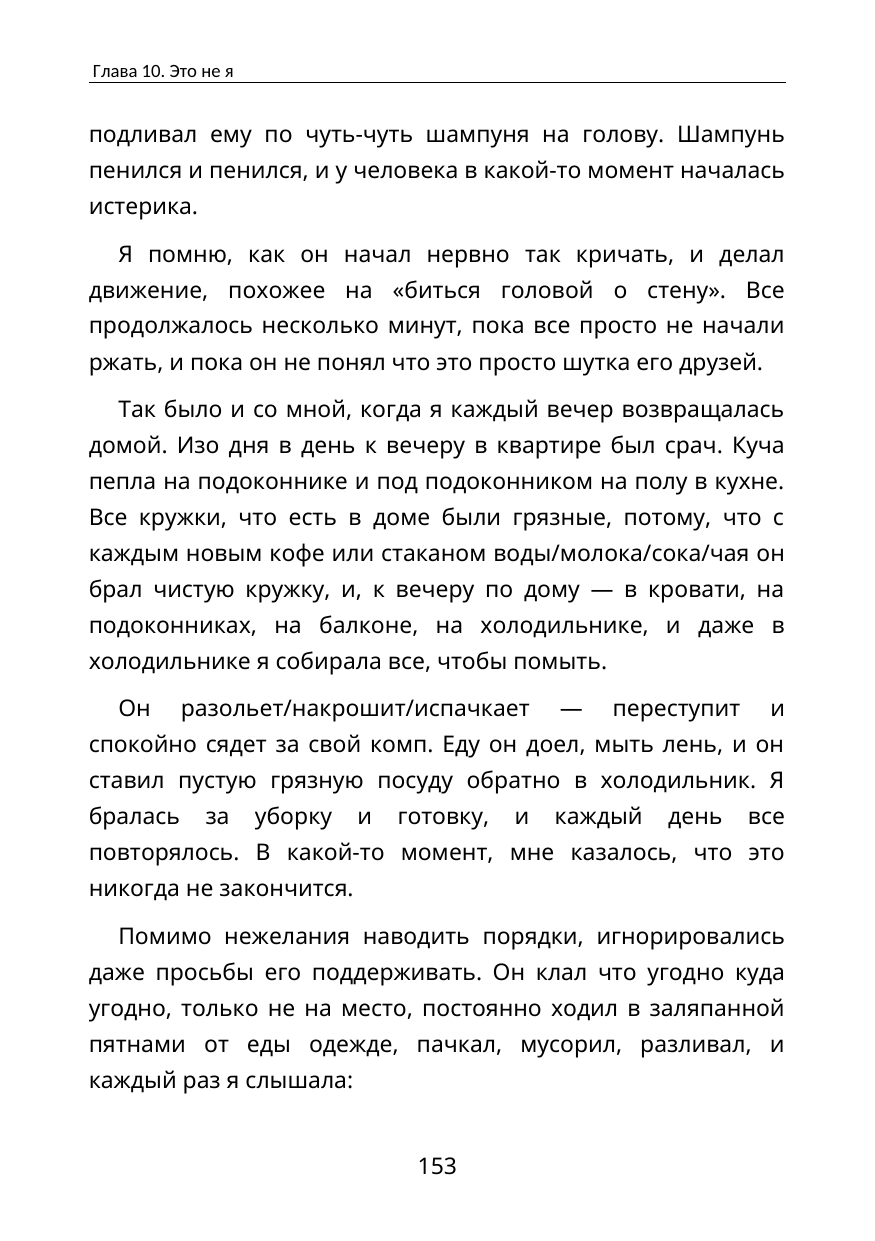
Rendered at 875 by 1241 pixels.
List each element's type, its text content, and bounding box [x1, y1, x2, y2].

text Он разольет/накрошит/испачкает — переступит и спокойно сядет за свой комп. Еду он доел, мыть лень, и он ставил пустую грязную посуду обратно в холодильник. Я бралась за уборку и готовку, и каждый день все повторялось. В какой-то момент, мне казалось, что это никогда не закончится. [88, 692, 786, 903]
text Помимо нежелания наводить порядки, игнорировались даже просьбы его поддерживать. Он клал что угодно куда угодно, только не на место, постоянно ходил в заляпанной пятнами от еды одежде, пачкал, мусорил, разливал, и каждый раз я слышала: [88, 920, 786, 1095]
text подливал ему по чуть-чуть шампуня на голову. Шампунь пенился и пенился, и у человека в какой-то момент началась истерика. [88, 118, 786, 221]
text Я помню, как он начал нервно так кричать, и делал движение, похожее на «биться головой о стену». Все продолжалось несколько минут, пока все просто не начали ржать, и пока он не понял что это просто шутка его друзей. [88, 238, 786, 377]
text Так было и со мной, когда я каждый вечер возвращалась домой. Изо дня в день к вечеру в квартире был срач. Куча пепла на подоконнике и под подоконником на полу в кухне. Все кружки, что есть в доме были грязные, потому, что с каждым новым кофе или стаканом воды/молока/сока/чая он брал чистую кружку, и, к вечеру по дому — в кровати, на подоконниках, на балконе, на холодильнике, и даже в холодильнике я собирала все, чтобы помыть. [88, 393, 786, 676]
